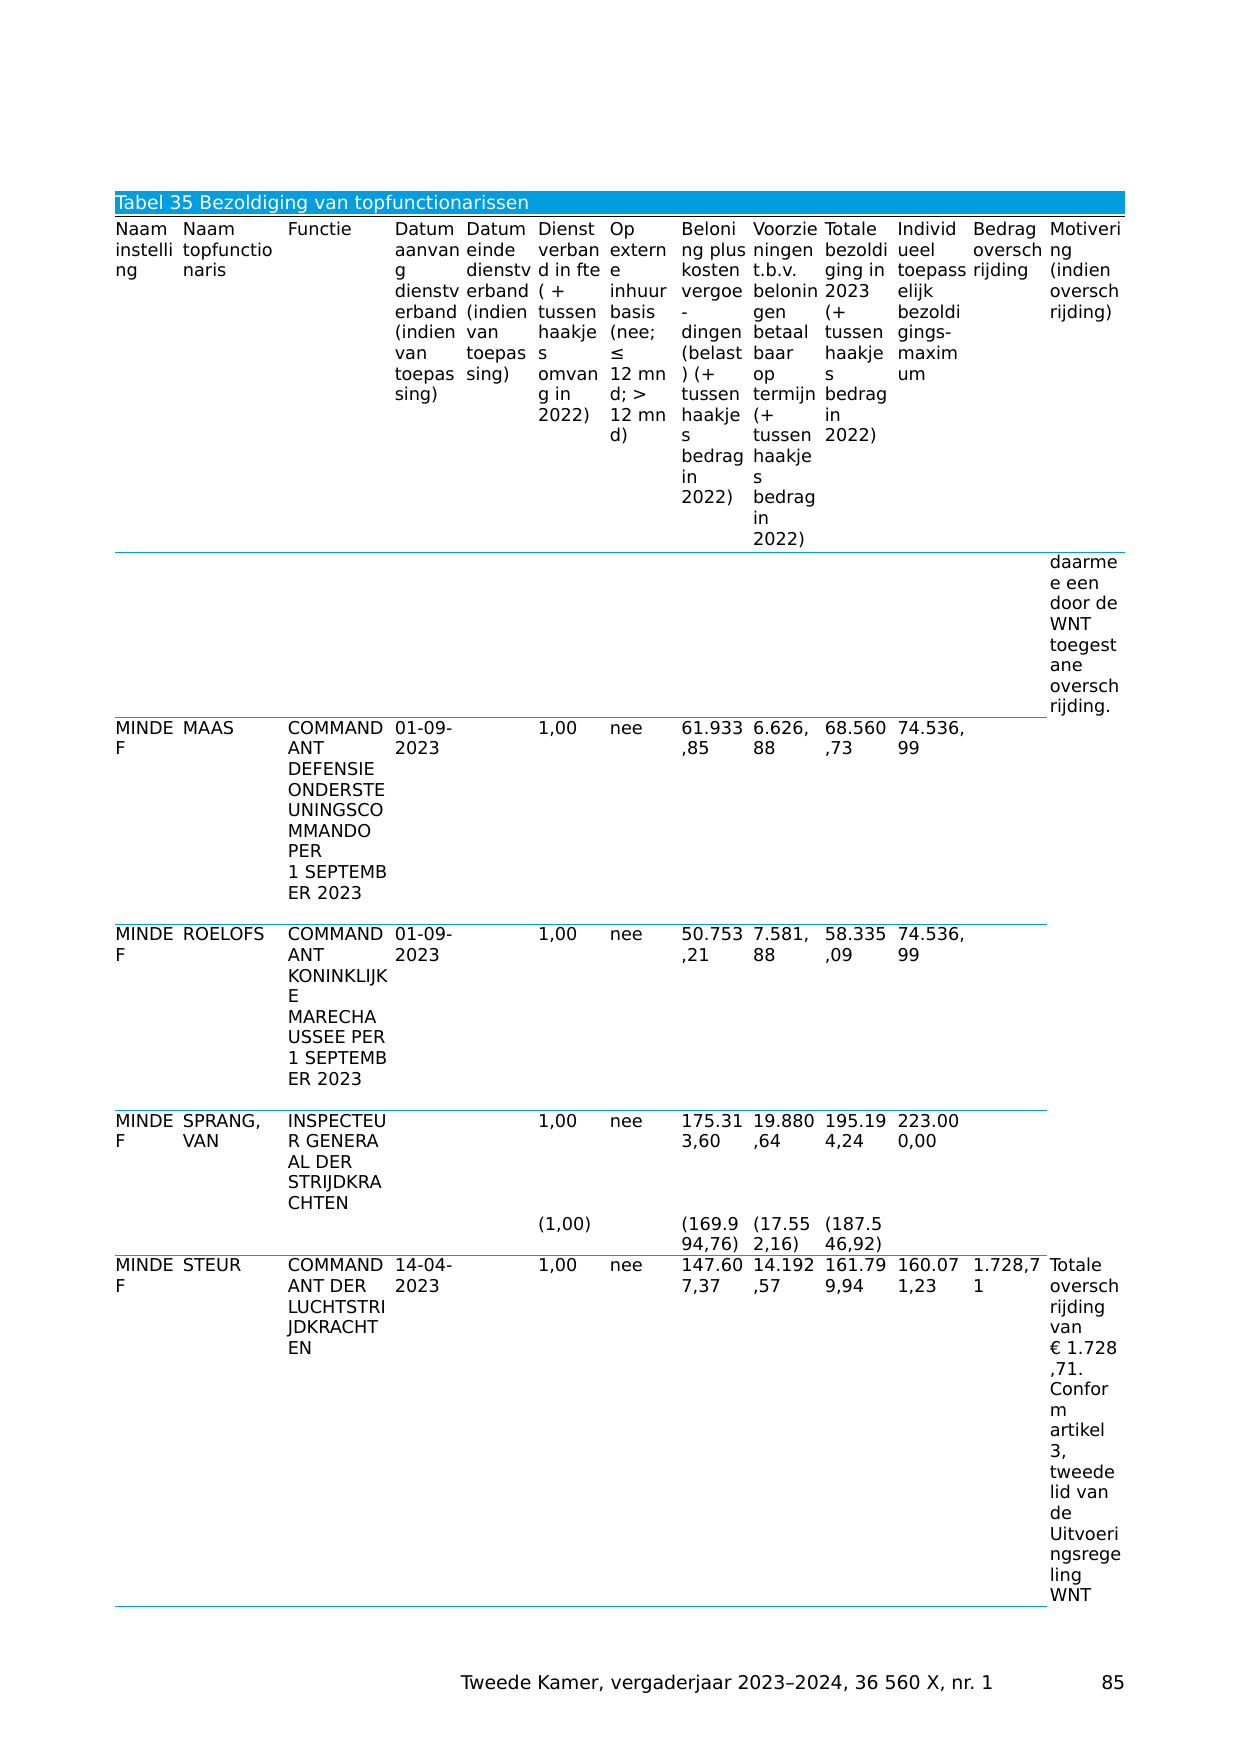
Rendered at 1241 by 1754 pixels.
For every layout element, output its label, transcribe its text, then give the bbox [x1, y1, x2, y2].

table_cell STEUR [180, 1256, 285, 1358]
table_cell [970, 1111, 1047, 1214]
table_cell [535, 1359, 607, 1606]
table_cell Naam topfunctionaris [180, 217, 285, 552]
table_cell 14.192,57 [750, 1256, 822, 1358]
table_cell 50.753,21 [678, 925, 750, 1089]
table_cell [115, 1214, 180, 1255]
table_cell Beloning plus kostenvergoe-dingen (belast) (+ tussen haakjes bedrag in 2022) [678, 217, 750, 552]
table_cell [970, 1359, 1047, 1606]
table_cell Motivering (indien overschrijding) [1047, 217, 1125, 552]
table_cell 58.335,09 [822, 925, 894, 1089]
table_cell [894, 903, 970, 924]
table_cell (1,00) [535, 1214, 607, 1255]
table_cell 175.313,60 [678, 1111, 750, 1214]
table_cell [1047, 717, 1125, 924]
table_cell 74.536,99 [894, 718, 970, 903]
table_cell [750, 553, 822, 717]
table_cell nee [607, 1111, 678, 1214]
table_cell 1,00 [535, 925, 607, 1089]
table_cell [970, 925, 1047, 1089]
table_cell [1047, 1110, 1125, 1255]
table_cell 01-09-2023 [392, 925, 463, 1089]
table_cell 74.536,99 [894, 925, 970, 1089]
table_cell [180, 1089, 285, 1110]
table_cell COMMANDANT DER LUCHTSTRIJDKRACHTEN [285, 1256, 392, 1358]
table_cell [180, 1359, 285, 1606]
table_cell [894, 1214, 970, 1255]
table_cell [822, 553, 894, 717]
table_cell [392, 1089, 463, 1110]
table_cell [115, 1359, 180, 1606]
table_cell Individueel toepasselijk bezoldigings-maximum [894, 217, 970, 552]
table_cell [750, 1359, 822, 1606]
table_cell 61.933,85 [678, 718, 750, 903]
table_cell 195.194,24 [822, 1111, 894, 1214]
table_cell [463, 718, 535, 903]
table_cell [678, 903, 750, 924]
table_cell 6.626,88 [750, 718, 822, 903]
table_cell [285, 1089, 392, 1110]
table_cell [678, 1359, 750, 1606]
table_cell 223.000,00 [894, 1111, 970, 1214]
table_cell [392, 1214, 463, 1255]
table_cell [1047, 924, 1125, 1110]
table_cell 160.071,23 [894, 1256, 970, 1358]
table_cell [970, 1089, 1047, 1110]
table_cell 1,00 [535, 1256, 607, 1358]
table_cell MINDEF [115, 1111, 180, 1214]
table_cell 68.560,73 [822, 718, 894, 903]
table_cell 161.799,94 [822, 1256, 894, 1358]
table_cell [463, 1089, 535, 1110]
table_cell [970, 1214, 1047, 1255]
table_cell 19.880,64 [750, 1111, 822, 1214]
table_cell [285, 1214, 392, 1255]
table_cell MINDEF [115, 718, 180, 903]
table_cell [463, 925, 535, 1089]
table_cell [285, 1359, 392, 1606]
table_cell [115, 1089, 180, 1110]
table_cell [535, 903, 607, 924]
table_cell [463, 1359, 535, 1606]
table_cell COMMANDANT KONINKLIJKE MARECHAUSSEE PER 1 SEPTEMBER 2023 [285, 925, 392, 1089]
table_cell 1,00 [535, 1111, 607, 1214]
table_cell Totale overschrijding van € 1.728,71. Conform artikel 3, tweede lid van de Uitvoeringsregeling WNT [1047, 1255, 1125, 1606]
table_cell [607, 1089, 678, 1110]
table_cell [392, 1111, 463, 1214]
table_cell [822, 903, 894, 924]
table_cell 14-04-2023 [392, 1256, 463, 1358]
table_cell [750, 1089, 822, 1110]
table_cell MINDEF [115, 925, 180, 1089]
table_cell 01-09-2023 [392, 718, 463, 903]
table_cell 1,00 [535, 718, 607, 903]
table_cell COMMANDANT DEFENSIE ONDERSTEUNINGSCOMMANDO PER 1 SEPTEMBER 2023 [285, 718, 392, 903]
table_cell [392, 1359, 463, 1606]
table_cell nee [607, 1256, 678, 1358]
table_cell [463, 1256, 535, 1358]
table_cell Voorzieningen t.b.v. beloningen betaalbaar op termijn (+ tussen haakjes bedrag in 2022) [750, 217, 822, 552]
table_cell [180, 553, 285, 717]
table_cell [463, 553, 535, 717]
table_cell [535, 1089, 607, 1110]
table_cell 147.607,37 [678, 1256, 750, 1358]
table_cell [970, 903, 1047, 924]
table_cell Dienstverband in fte ( + tussen haakjes omvang in 2022) [535, 217, 607, 552]
table_cell daarmee een door de WNT toegestane overschrijding. [1047, 553, 1125, 717]
table_cell (17.552,16) [750, 1214, 822, 1255]
table_cell [750, 903, 822, 924]
table_cell Datum aanvang dienstverband (indien van toepassing) [392, 217, 463, 552]
table_cell Bedrag overschrijding [970, 217, 1047, 552]
table_cell [607, 1214, 678, 1255]
table_cell [970, 553, 1047, 717]
table_cell Totale bezoldiging in 2023 (+ tussen haakjes bedrag in 2022) [822, 217, 894, 552]
table_cell [607, 553, 678, 717]
table_cell MINDEF [115, 1256, 180, 1358]
table_cell [678, 1089, 750, 1110]
table_cell [535, 553, 607, 717]
table_cell Naam instelling [115, 217, 180, 552]
table_cell [894, 553, 970, 717]
table_cell 7.581,88 [750, 925, 822, 1089]
table_cell [970, 718, 1047, 903]
table_cell ROELOFS [180, 925, 285, 1089]
table_cell [678, 553, 750, 717]
table_cell [894, 1359, 970, 1606]
table_cell [894, 1089, 970, 1110]
table_cell [607, 903, 678, 924]
table_cell Functie [285, 217, 392, 552]
table_cell (169.994,76) [678, 1214, 750, 1255]
table_cell Op externe inhuurbasis (nee; ≤ 12 mnd; > 12 mnd) [607, 217, 678, 552]
table_cell [463, 903, 535, 924]
table_cell (187.546,92) [822, 1214, 894, 1255]
table_cell [285, 903, 392, 924]
table_cell [392, 553, 463, 717]
table_cell [463, 1111, 535, 1214]
table_cell SPRANG, VAN [180, 1111, 285, 1214]
table_cell MAAS [180, 718, 285, 903]
table_cell INSPECTEUR GENERAAL DER STRIJDKRACHTEN [285, 1111, 392, 1214]
table_cell [180, 1214, 285, 1255]
table_cell [463, 1214, 535, 1255]
table_cell nee [607, 718, 678, 903]
table_cell 1.728,71 [970, 1256, 1047, 1358]
table_cell nee [607, 925, 678, 1089]
table_cell [115, 903, 180, 924]
table_cell [115, 553, 180, 717]
table_cell [285, 553, 392, 717]
table_cell [607, 1359, 678, 1606]
table_cell [392, 903, 463, 924]
table_cell [180, 903, 285, 924]
table_cell Datum einde dienstverband (indien van toepassing) [463, 217, 535, 552]
table_cell [822, 1359, 894, 1606]
table_cell [822, 1089, 894, 1110]
